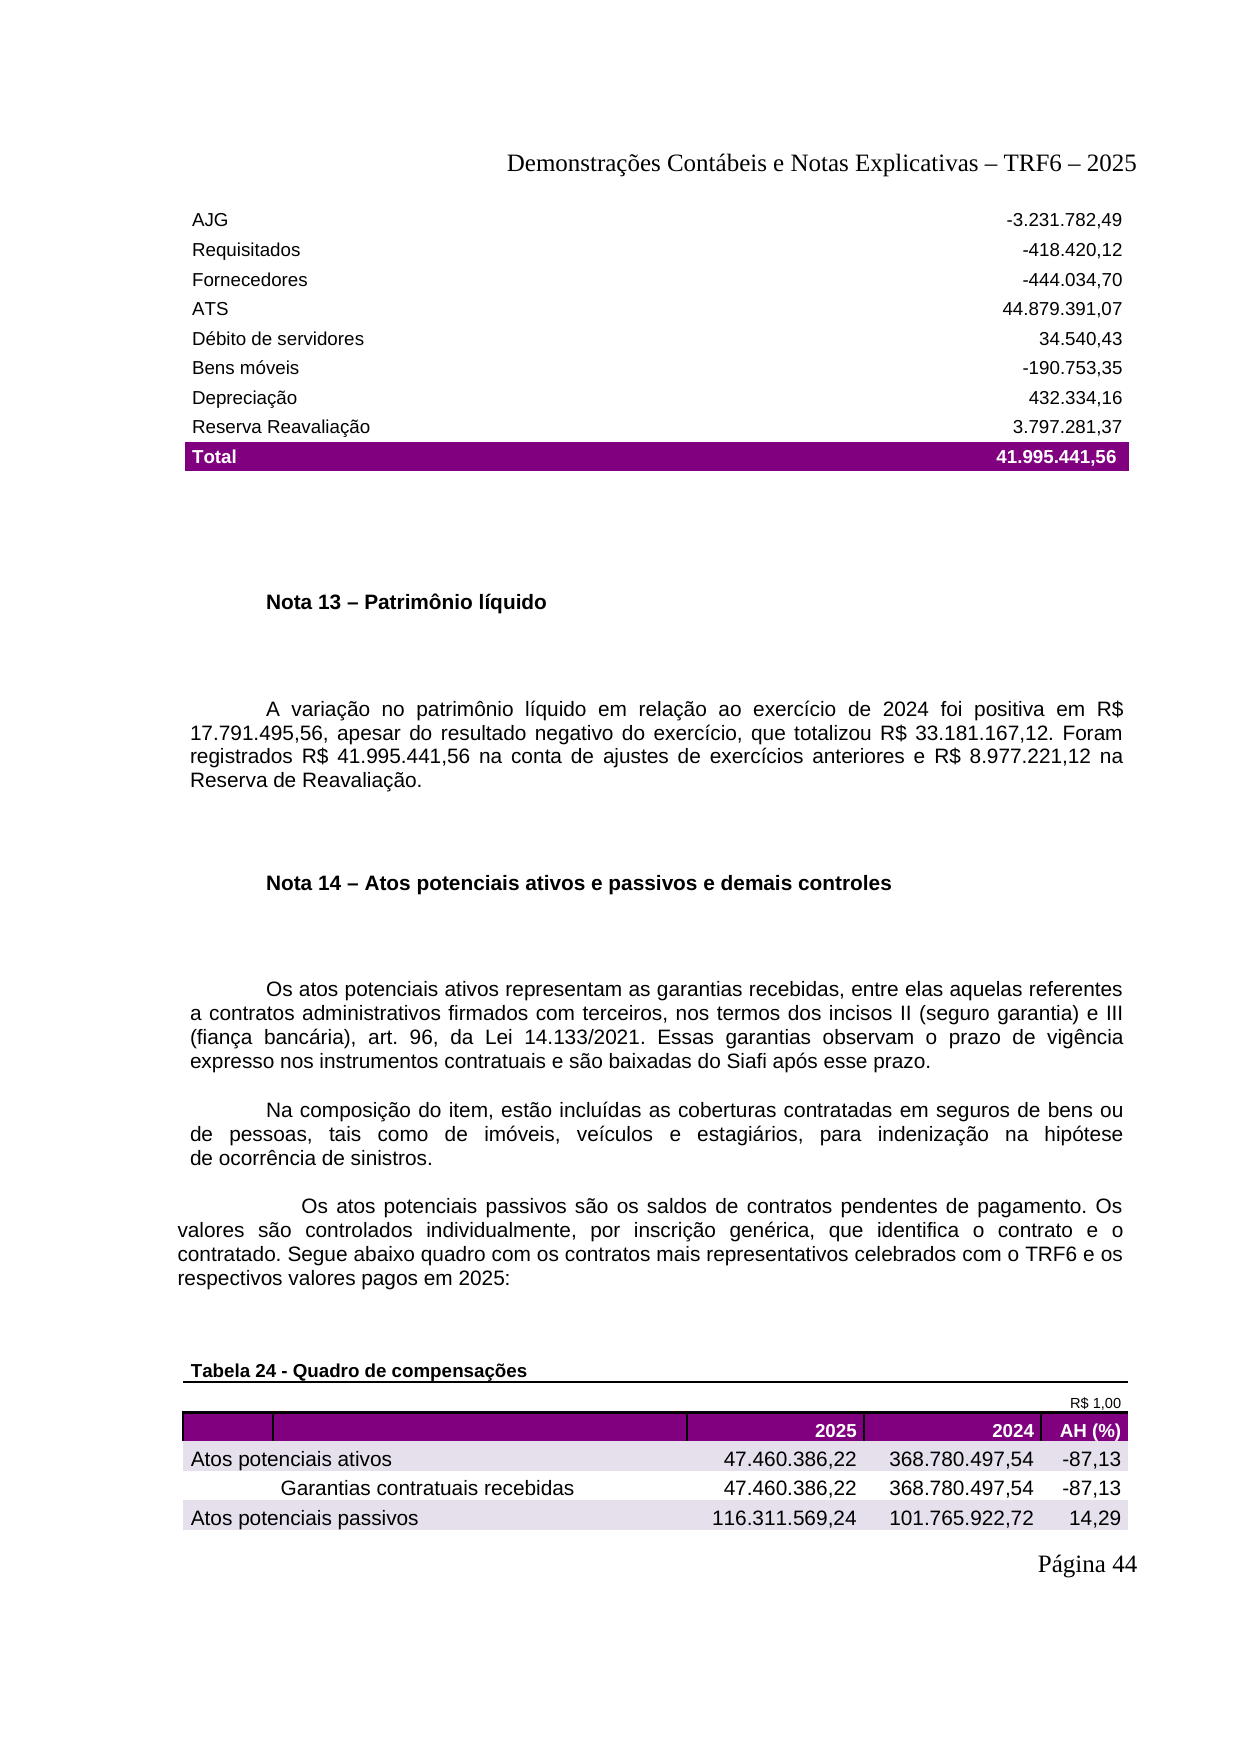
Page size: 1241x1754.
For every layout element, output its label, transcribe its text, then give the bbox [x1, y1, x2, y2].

table_cell -87,13 [1041, 1441, 1128, 1471]
text Os atos potenciais passivos são os saldos de contratos pendentes de pagamento. Os valores são controlados individualmente, por inscrição genérica, que identifica o contrato e o contratado. Segue abaixo quadro com os contratos mais representativos celebrados com o TRF6 e os respectivos valores pagos em 2025: [177, 1194, 1124, 1290]
table_cell Atos potenciais passivos [183, 1500, 687, 1530]
table_cell 368.780.497,54 [864, 1441, 1041, 1471]
table_cell Atos potenciais ativos [183, 1441, 687, 1471]
table_cell 368.780.497,54 [864, 1471, 1041, 1500]
text Na composição do item, estão incluídas as coberturas contratadas em seguros de bens ou de pessoas, tais como de imóveis, veículos e estagiários, para indenização na hipótese de ocorrência de sinistros. [190, 1097, 1124, 1169]
table_cell -3.231.782,49 [657, 205, 1129, 235]
table_cell Bens móveis [185, 353, 657, 383]
table_cell 432.334,16 [657, 383, 1129, 412]
table_cell Garantias contratuais recebidas [273, 1471, 687, 1500]
table_cell 47.460.386,22 [687, 1441, 864, 1471]
table_cell 44.879.391,07 [657, 294, 1129, 323]
table_cell ATS [185, 294, 657, 323]
table_cell Reserva Reavaliação [185, 412, 657, 442]
text Fonte Siafi [177, 484, 1137, 508]
table_cell R$ 1,00 [1041, 1383, 1128, 1411]
table_cell Débito de servidores [185, 324, 657, 353]
table_cell 34.540,43 [657, 324, 1129, 353]
table_cell -190.753,35 [657, 353, 1129, 383]
table_cell AJG [185, 205, 657, 235]
table_cell 2025 [688, 1414, 863, 1441]
table_cell Total [185, 442, 657, 471]
table_cell Requisitados [185, 235, 657, 264]
table_cell 101.765.922,72 [864, 1500, 1041, 1530]
table_cell [274, 1414, 686, 1441]
table_cell Depreciação [185, 383, 657, 412]
table_cell -444.034,70 [657, 264, 1129, 294]
table_cell Fornecedores [185, 264, 657, 294]
text Nota 13 – Patrimônio líquido [177, 590, 1137, 614]
table_cell -87,13 [1041, 1471, 1128, 1500]
table_header Tabela 24 - Quadro de compensações [183, 1352, 1128, 1381]
table_cell [184, 1414, 272, 1441]
text A variação no patrimônio líquido em relação ao exercício de 2024 foi positiva em R$ 17.791.495,56, apesar do resultado negativo do exercício, que totalizou R$ 33.181.167,12. Foram registrados R$ 41.995.441,56 na conta de ajustes de exercícios anteriores e R$ 8.977.221,12 na Reserva de Reavaliação. [190, 696, 1124, 792]
table_cell 14,29 [1041, 1500, 1128, 1530]
table_cell 116.311.569,24 [687, 1500, 864, 1530]
table_cell [183, 1471, 273, 1500]
table_cell 2024 [865, 1414, 1040, 1441]
table_cell 47.460.386,22 [687, 1471, 864, 1500]
text Nota 14 – Atos potenciais ativos e passivos e demais controles [177, 870, 1137, 894]
table_cell [183, 1383, 1041, 1411]
text Os atos potenciais ativos representam as garantias recebidas, entre elas aquelas referentes a contratos administrativos firmados com terceiros, nos termos dos incisos II (seguro garantia) e III (fiança bancária), art. 96, da Lei 14.133/2021. Essas garantias observam o prazo de vigência expresso nos instrumentos contratuais e são baixadas do Siafi após esse prazo. [190, 977, 1124, 1072]
table_cell 41.995.441,56 [657, 442, 1129, 471]
table_cell -418.420,12 [657, 235, 1129, 264]
table_cell 3.797.281,37 [657, 412, 1129, 442]
table_cell AH (%) [1042, 1414, 1128, 1441]
